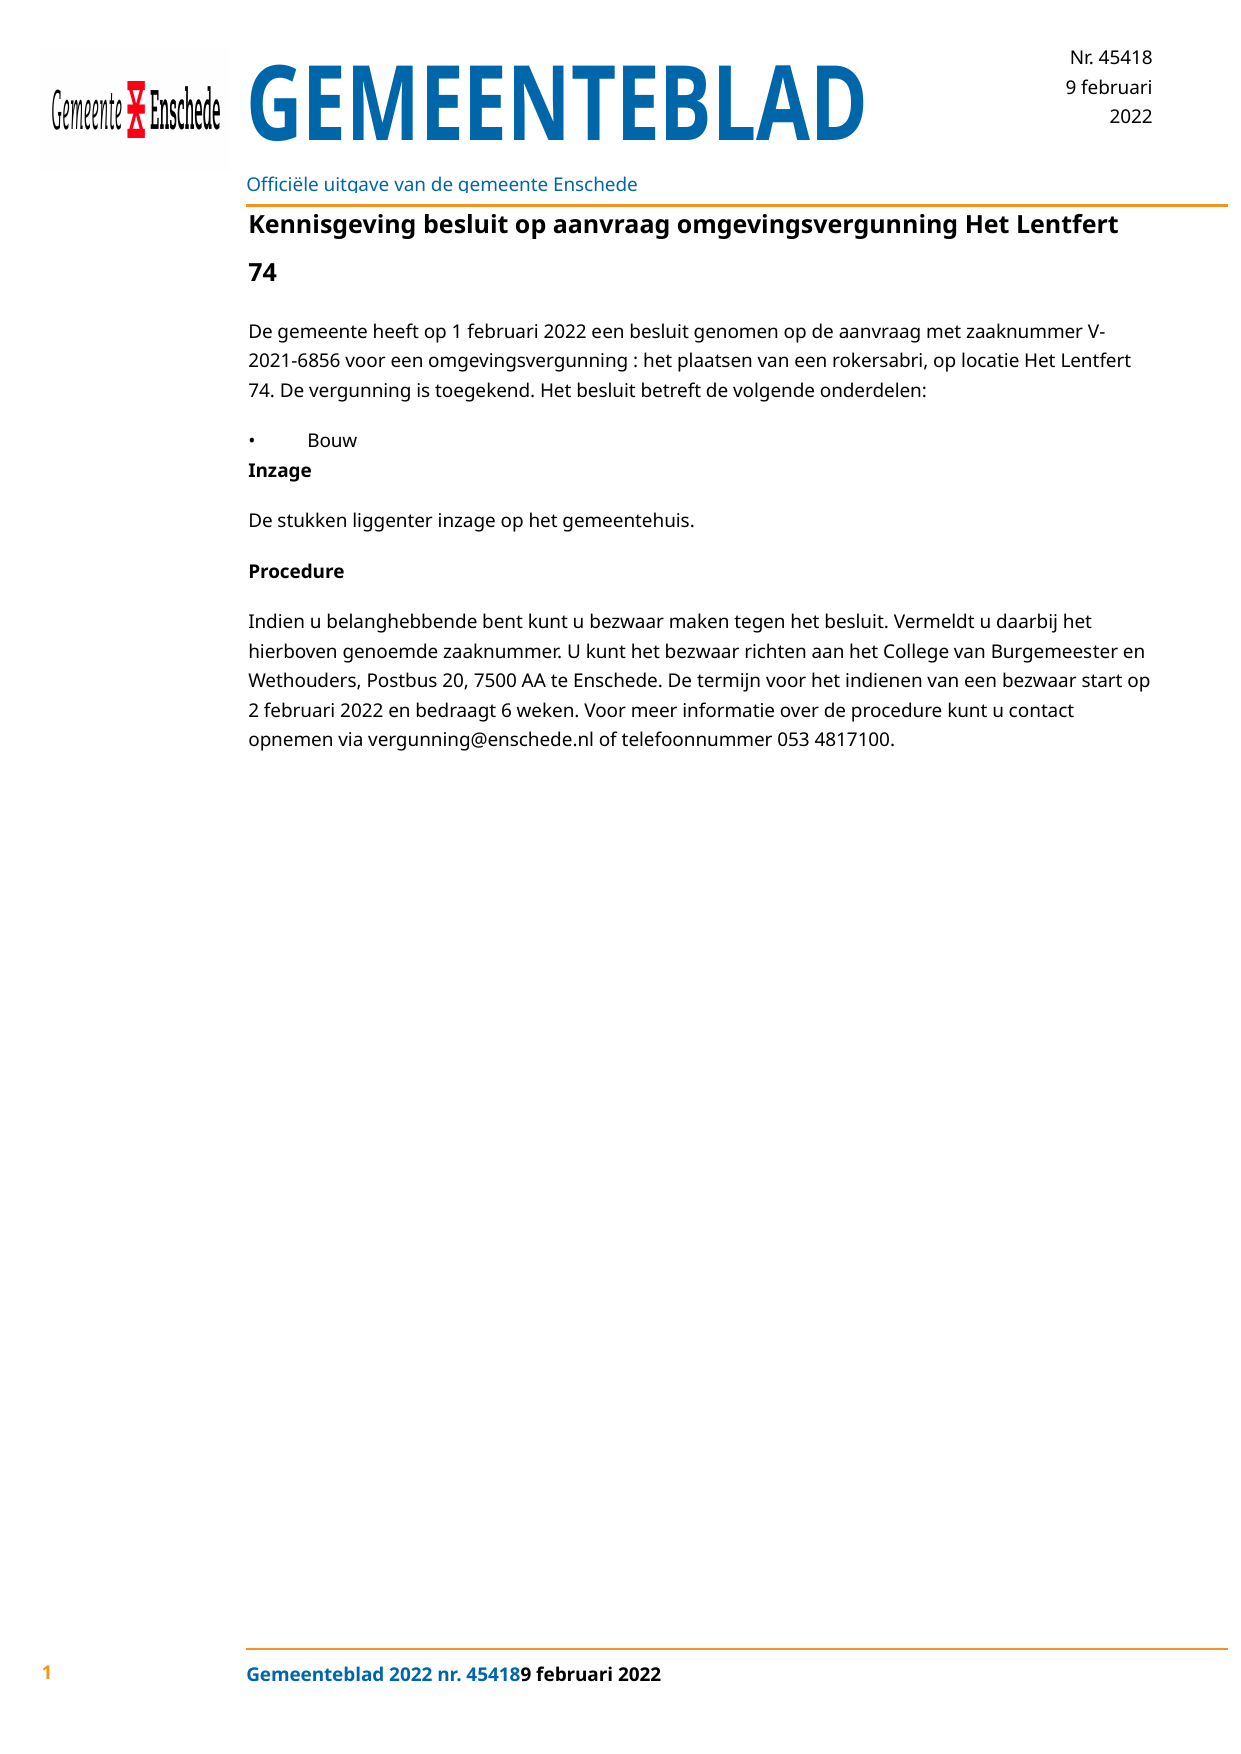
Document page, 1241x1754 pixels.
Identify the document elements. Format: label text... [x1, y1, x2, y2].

text Indien u belanghebbende bent kunt u bezwaar maken tegen het besluit. Vermeldt u daarbij het hierboven genoemde zaaknummer. U kunt het bezwaar richten aan het College van Burgemees­ter en Wethouders, Postbus 20, 7500 AA te Enschede. De termijn voor het indienen van een bezwaar start op 2 februari 2022 en bedraagt 6 weken. Voor meer informatie over de procedure kunt u contact opnemen via vergunning@enschede.nl of telefoonnummer 053 4817100. [248, 608, 1152, 752]
text De gemeente heeft op 1 februari 2022 een besluit genomen op de aanvraag met zaaknummer V-2021-6856 voor een omgevingsvergunning : het plaatsen van een rokersabri, op locatie Het Lentfert 74. De vergunning is toegekend. Het besluit betreft de volgende onderdelen: [248, 318, 1152, 403]
text Procedure [248, 558, 1152, 584]
text Kennisgeving besluit op aanvraag omgevingsvergunning Het Lentfert 74 [248, 207, 1152, 288]
text Inzage [248, 457, 1152, 483]
text De stukken liggenter inzage op het gemeentehuis. [248, 507, 1152, 533]
picture [41, 47, 231, 172]
list Bouw [248, 427, 1152, 453]
